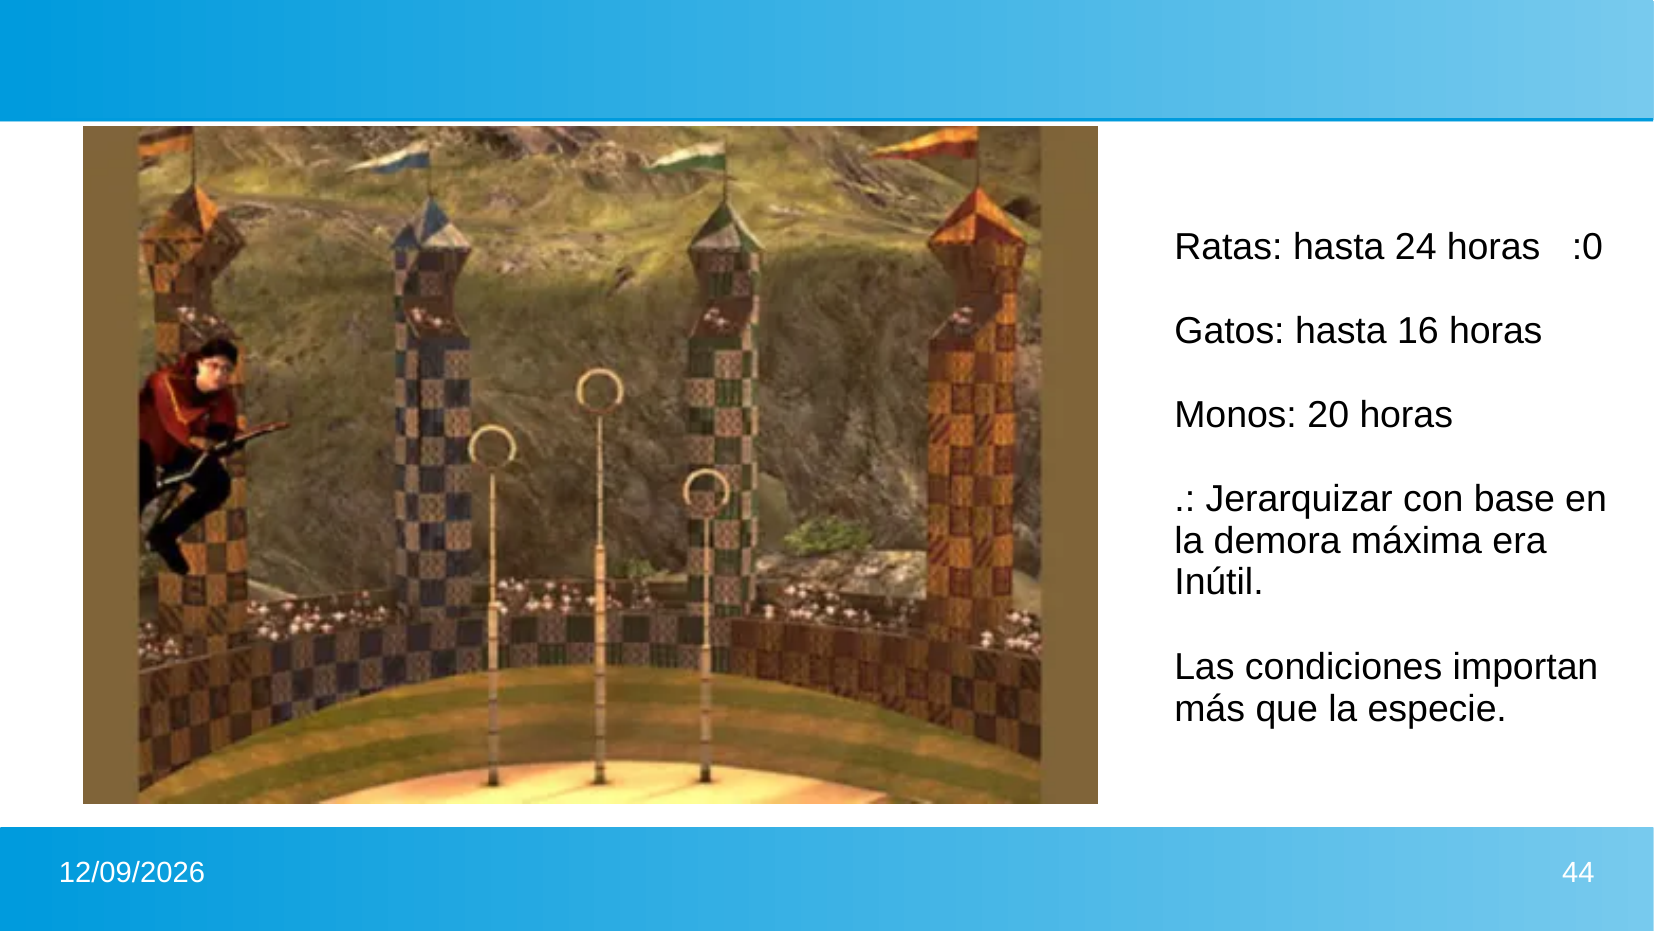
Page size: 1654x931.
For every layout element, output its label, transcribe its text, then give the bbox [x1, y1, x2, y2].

text_box Ratas: hasta 24 horas :0 Gatos: hasta 16 horas Monos: 20 horas .: Jerarquizar con base en la demora máxima era Inútil. Las condiciones importan más que la especie. [1159, 217, 1624, 737]
picture [83, 126, 1098, 804]
